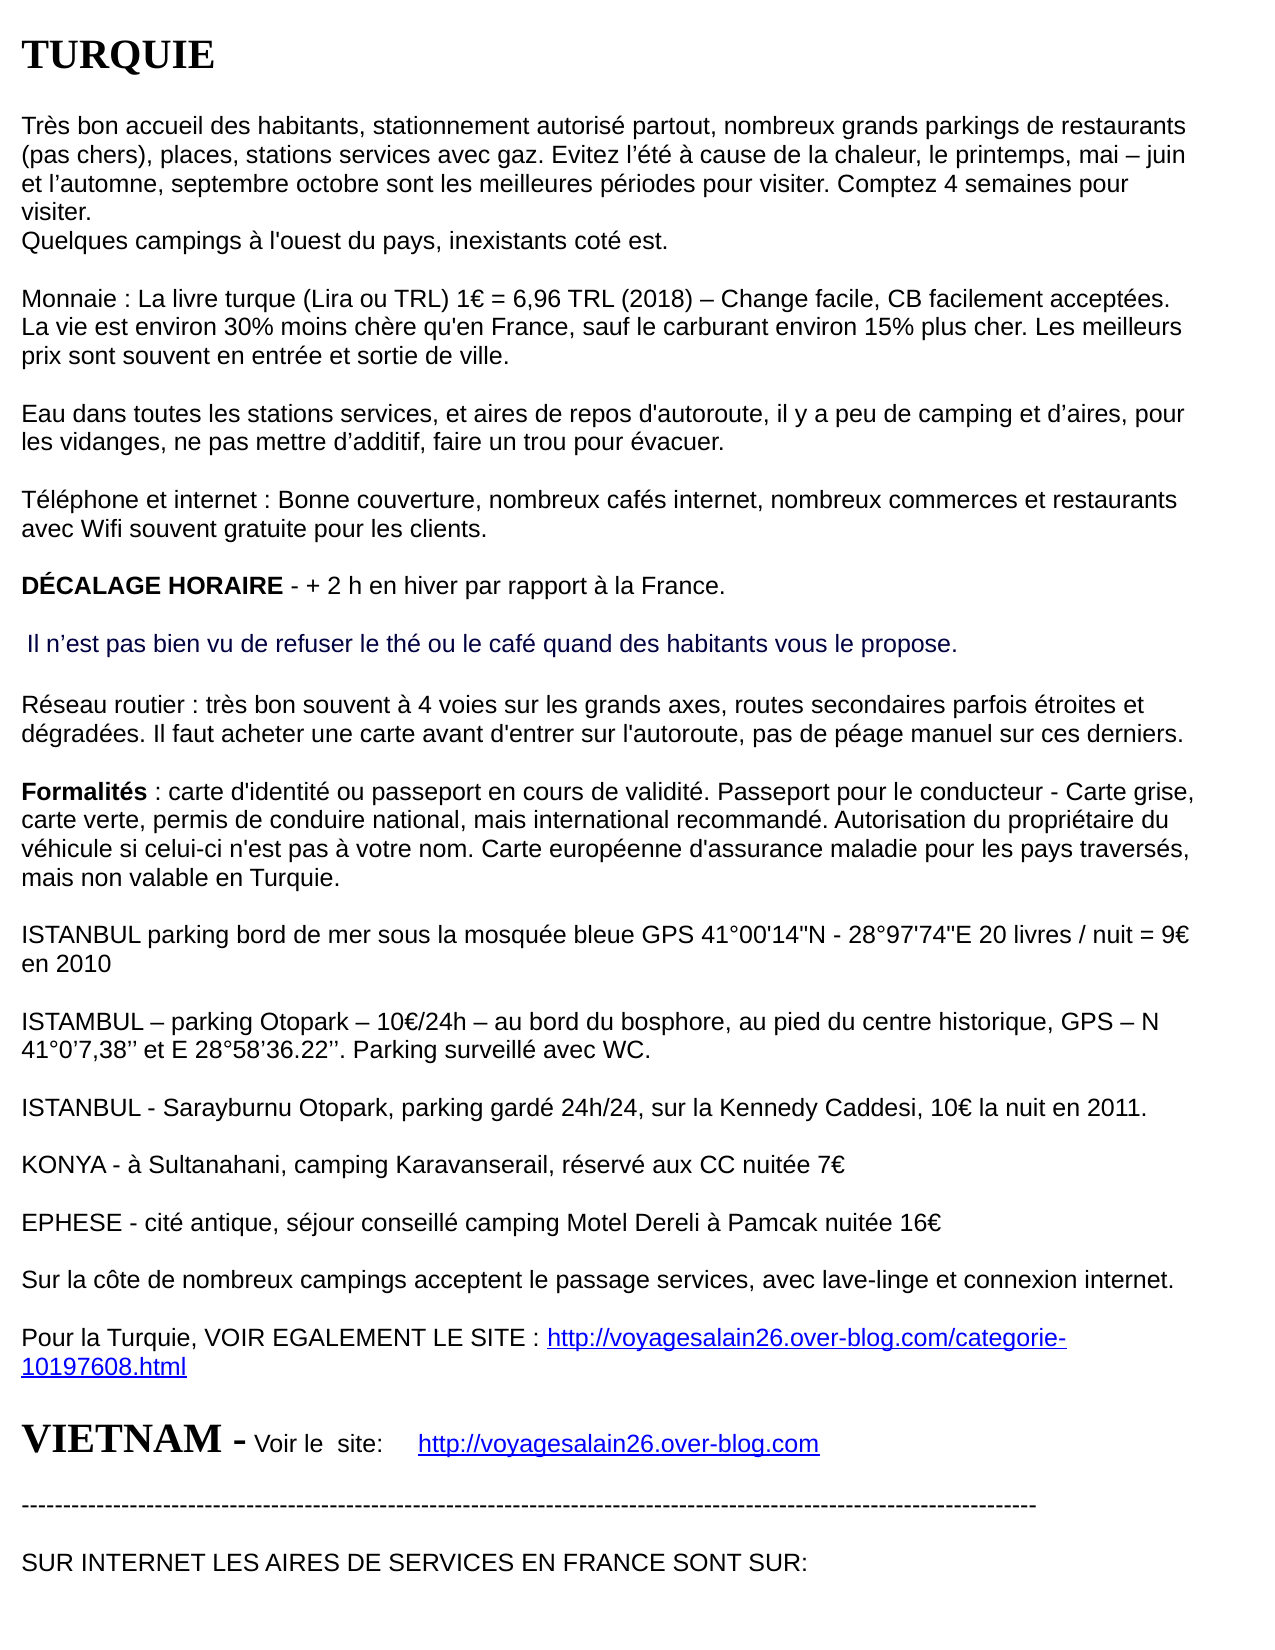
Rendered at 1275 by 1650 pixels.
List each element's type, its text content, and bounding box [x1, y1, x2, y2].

text Eau dans toutes les stations services, et aires de repos d'autoroute, il y a peu de camping et d’aires, pour les vidanges, ne pas mettre d’additif, faire un trou pour évacuer. [21, 398, 1196, 456]
text Réseau routier : très bon souvent à 4 voies sur les grands axes, routes secondaires parfois étroites et dégradées. Il faut acheter une carte avant d'entrer sur l'autoroute, pas de péage manuel sur ces derniers. [21, 690, 1196, 748]
text VIETNAM - Voir le site: http://voyagesalain26.over-blog.com [21, 1414, 1196, 1462]
text Il n’est pas bien vu de refuser le thé ou le café quand des habitants vous le propose. [0, 628, 1275, 657]
text Sur la côte de nombreux campings acceptent le passage services, avec lave-linge et connexion internet. [21, 1265, 1196, 1294]
text Monnaie : La livre turque (Lira ou TRL) 1€ = 6,96 TRL (2018) – Change facile, CB facilement acceptées. La vie est environ 30% moins chère qu'en France, sauf le carburant environ 15% plus cher. Les meilleurs prix sont souvent en entrée et sortie de ville. [21, 283, 1196, 370]
text Téléphone et internet : Bonne couverture, nombreux cafés internet, nombreux commerces et restaurants avec Wifi souvent gratuite pour les clients. [21, 485, 1196, 542]
text Très bon accueil des habitants, stationnement autorisé partout, nombreux grands parkings de restaurants (pas chers), places, stations services avec gaz. Evitez l’été à cause de la chaleur, le printemps, mai – juin et l’automne, septembre octobre sont les meilleures périodes pour visiter. Comptez 4 semaines pour visiter. [21, 111, 1196, 226]
text Formalités : carte d'identité ou passeport en cours de validité. Passeport pour le conducteur - Carte grise, carte verte, permis de conduire national, mais international recommandé. Autorisation du propriétaire du véhicule si celui-ci n'est pas à votre nom. Carte européenne d'assurance maladie pour les pays traversés, mais non valable en Turquie. [21, 777, 1196, 892]
text TURQUIE [21, 29, 1196, 77]
text ISTANBUL - Sarayburnu Otopark, parking gardé 24h/24, sur la Kennedy Caddesi, 10€ la nuit en 2011. [21, 1093, 1196, 1122]
text ISTANBUL parking bord de mer sous la mosquée bleue GPS 41°00'14"N - 28°97'74"E 20 livres / nuit = 9€ en 2010 [21, 920, 1196, 978]
text Quelques campings à l'ouest du pays, inexistants coté est. [21, 226, 1196, 255]
text DÉCALAGE HORAIRE - + 2 h en hiver par rapport à la France. [21, 571, 1196, 600]
text -------------------------------------------------------------------------------------------------------------------------- [21, 1491, 1196, 1519]
text Pour la Turquie, VOIR EGALEMENT LE SITE : http://voyagesalain26.over-blog.com/categorie-10197608.html [21, 1323, 1196, 1380]
text KONYA - à Sultanahani, camping Karavanserail, réservé aux CC nuitée 7€ [21, 1150, 1196, 1179]
text EPHESE - cité antique, séjour conseillé camping Motel Dereli à Pamcak nuitée 16€ [21, 1208, 1196, 1237]
text ISTAMBUL – parking Otopark – 10€/24h – au bord du bosphore, au pied du centre historique, GPS – N 41°0’7,38’’ et E 28°58’36.22’’. Parking surveillé avec WC. [21, 1007, 1196, 1064]
text SUR INTERNET LES AIRES DE SERVICES EN FRANCE SONT SUR: [21, 1548, 1196, 1577]
